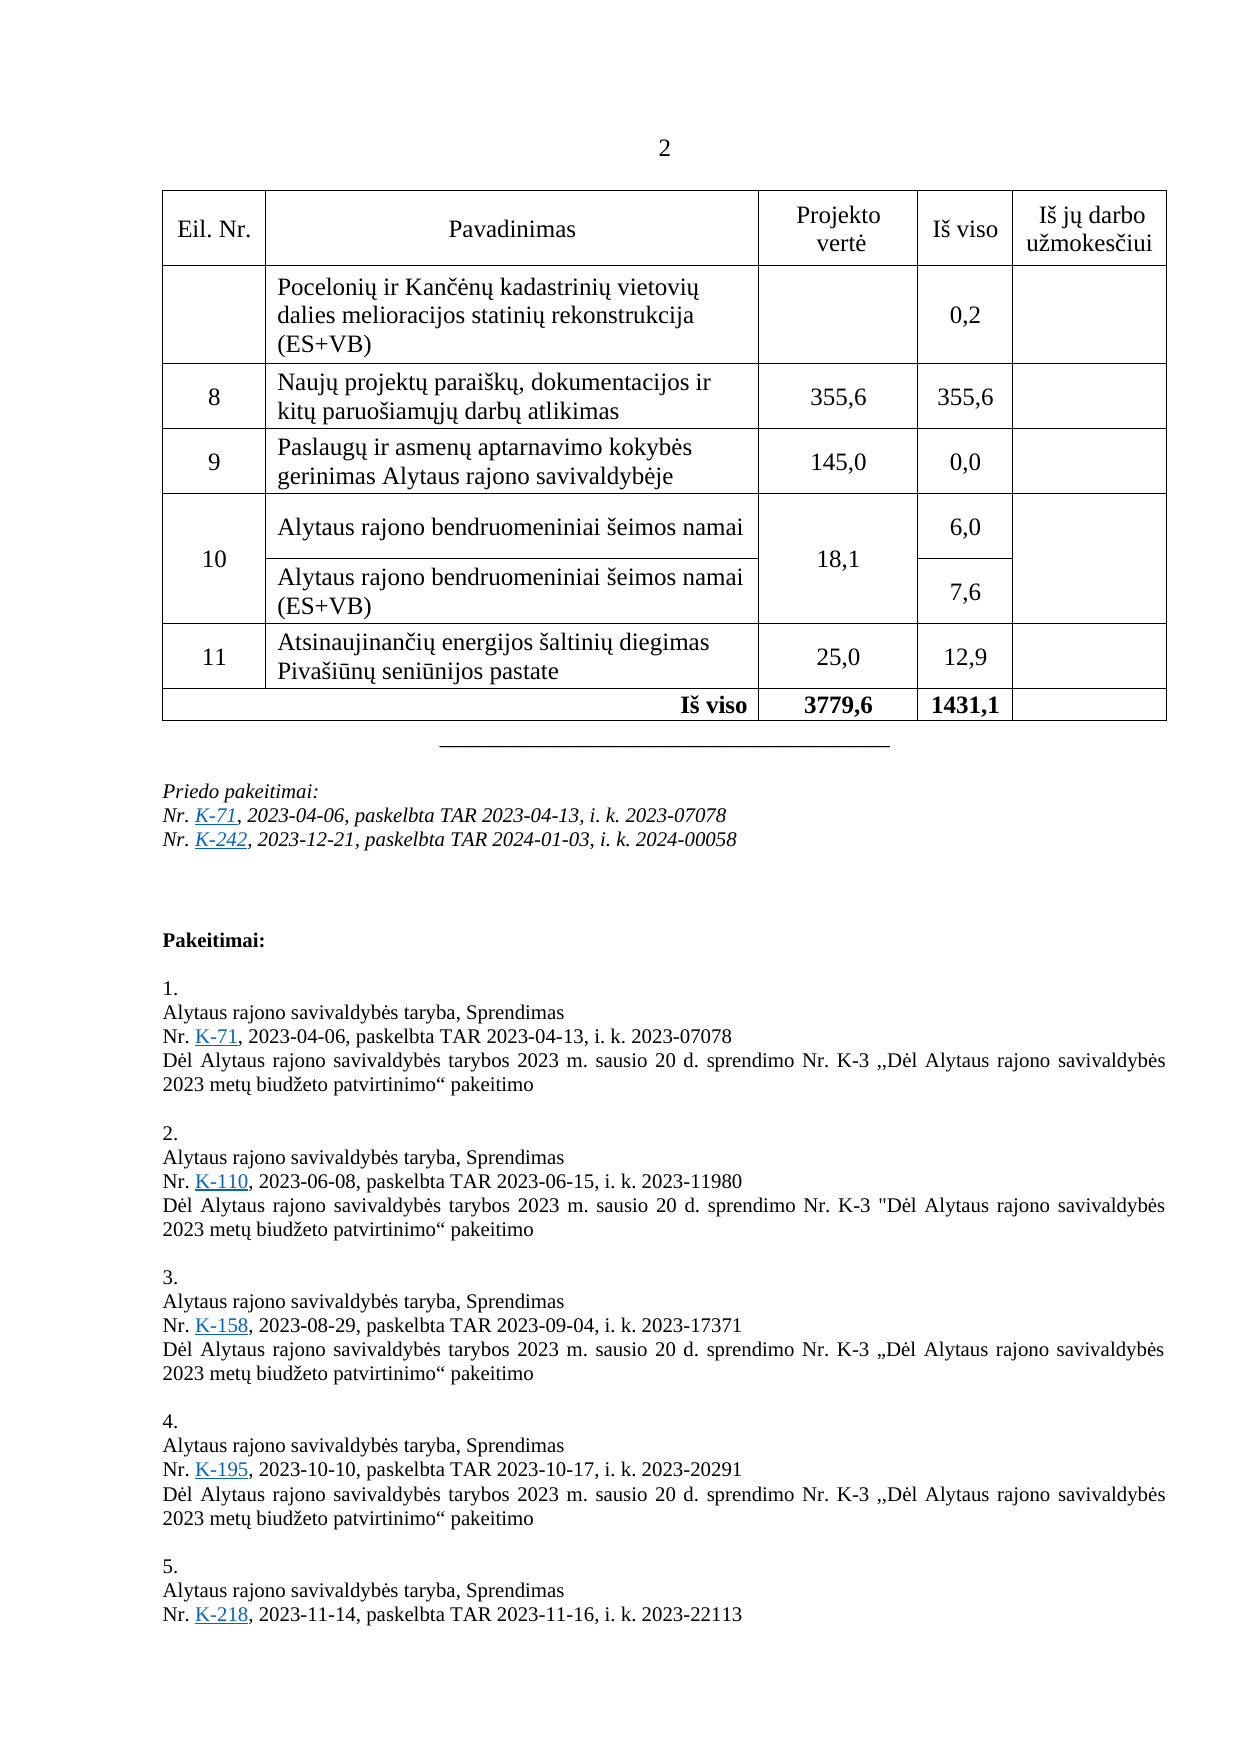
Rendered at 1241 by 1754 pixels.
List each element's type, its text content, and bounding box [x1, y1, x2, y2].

table_cell 9 [163, 429, 265, 493]
table_header Iš viso [918, 191, 1012, 265]
table_cell [1013, 364, 1166, 428]
text Dėl Alytaus rajono savivaldybės tarybos 2023 m. sausio 20 d. sprendimo Nr. K-3 ,,Dėl Alytaus rajono savivaldybės 2023 metų biudžeto patvirtinimo“ pakeitimo [162, 1481, 1167, 1529]
table_cell 7,6 [918, 559, 1012, 623]
text Dėl Alytaus rajono savivaldybės tarybos 2023 m. sausio 20 d. sprendimo Nr. K-3 "Dėl Alytaus rajono savivaldybės 2023 metų biudžeto patvirtinimo“ pakeitimo [162, 1193, 1167, 1241]
table_cell 18,1 [759, 494, 917, 623]
table_cell 0,0 [918, 429, 1012, 493]
table_cell 11 [163, 624, 265, 688]
text Nr. K-218, 2023-11-14, paskelbta TAR 2023-11-16, i. k. 2023-22113 [162, 1602, 1167, 1626]
table_cell 355,6 [759, 364, 917, 428]
text Alytaus rajono savivaldybės taryba, Sprendimas [162, 1578, 1167, 1602]
table_cell 3779,6 [759, 689, 917, 720]
text Priedo pakeitimai: [162, 779, 1167, 803]
text Nr. K-242, 2023-12-21, paskelbta TAR 2024-01-03, i. k. 2024-00058 [162, 827, 1167, 851]
text ____________________________________ [162, 721, 1167, 750]
table_cell Alytaus rajono bendruomeniniai šeimos namai (ES+VB) [266, 559, 758, 623]
text Nr. K-71, 2023-04-06, paskelbta TAR 2023-04-13, i. k. 2023-07078 [162, 1024, 1167, 1048]
table_header Pavadinimas [266, 191, 758, 265]
text Alytaus rajono savivaldybės taryba, Sprendimas [162, 1433, 1167, 1457]
text 5. [162, 1554, 1167, 1578]
text 1. [162, 976, 1167, 1000]
table_cell 12,9 [918, 624, 1012, 688]
table_cell 355,6 [918, 364, 1012, 428]
table_cell [1013, 689, 1166, 720]
table_cell 10 [163, 494, 265, 623]
text Nr. K-195, 2023-10-10, paskelbta TAR 2023-10-17, i. k. 2023-20291 [162, 1457, 1167, 1481]
table_cell 145,0 [759, 429, 917, 493]
table_header Projekto vertė [759, 191, 917, 265]
text 2. [162, 1121, 1167, 1144]
text 4. [162, 1409, 1167, 1433]
text Nr. K-71, 2023-04-06, paskelbta TAR 2023-04-13, i. k. 2023-07078 [162, 803, 1167, 827]
text Nr. K-110, 2023-06-08, paskelbta TAR 2023-06-15, i. k. 2023-11980 [162, 1169, 1167, 1193]
table_cell Alytaus rajono bendruomeniniai šeimos namai [266, 494, 758, 558]
table_cell 8 [163, 364, 265, 428]
table_cell [1013, 429, 1166, 493]
text Nr. K-158, 2023-08-29, paskelbta TAR 2023-09-04, i. k. 2023-17371 [162, 1313, 1167, 1337]
table_cell Atsinaujinančių energijos šaltinių diegimas Pivašiūnų seniūnijos pastate [266, 624, 758, 688]
text Dėl Alytaus rajono savivaldybės tarybos 2023 m. sausio 20 d. sprendimo Nr. K-3 „Dėl Alytaus rajono savivaldybės 2023 metų biudžeto patvirtinimo“ pakeitimo [162, 1337, 1167, 1385]
table_cell [1013, 494, 1166, 623]
table_header Eil. Nr. [163, 191, 265, 265]
table_cell Paslaugų ir asmenų aptarnavimo kokybės gerinimas Alytaus rajono savivaldybėje [266, 429, 758, 493]
text 3. [162, 1265, 1167, 1289]
table_cell [1013, 624, 1166, 688]
table_cell [163, 266, 265, 363]
table_cell 6,0 [918, 494, 1012, 558]
table_cell Naujų projektų paraiškų, dokumentacijos ir kitų paruošiamųjų darbų atlikimas [266, 364, 758, 428]
table_cell 1431,1 [918, 689, 1012, 720]
text Pakeitimai: [162, 928, 1167, 952]
table_cell 25,0 [759, 624, 917, 688]
table_cell [759, 266, 917, 363]
table_cell Iš viso [163, 689, 758, 720]
text Alytaus rajono savivaldybės taryba, Sprendimas [162, 1000, 1167, 1024]
text Alytaus rajono savivaldybės taryba, Sprendimas [162, 1144, 1167, 1169]
table_cell 0,2 [918, 266, 1012, 363]
text Dėl Alytaus rajono savivaldybės tarybos 2023 m. sausio 20 d. sprendimo Nr. K-3 ,,Dėl Alytaus rajono savivaldybės 2023 metų biudžeto patvirtinimo“ pakeitimo [162, 1048, 1167, 1096]
text Alytaus rajono savivaldybės taryba, Sprendimas [162, 1289, 1167, 1313]
table_header Iš jų darbo užmokesčiui [1013, 191, 1166, 265]
table_cell [1013, 266, 1166, 363]
table_cell Pocelonių ir Kančėnų kadastrinių vietovių dalies melioracijos statinių rekonstrukcija (ES+VB) [266, 266, 758, 363]
